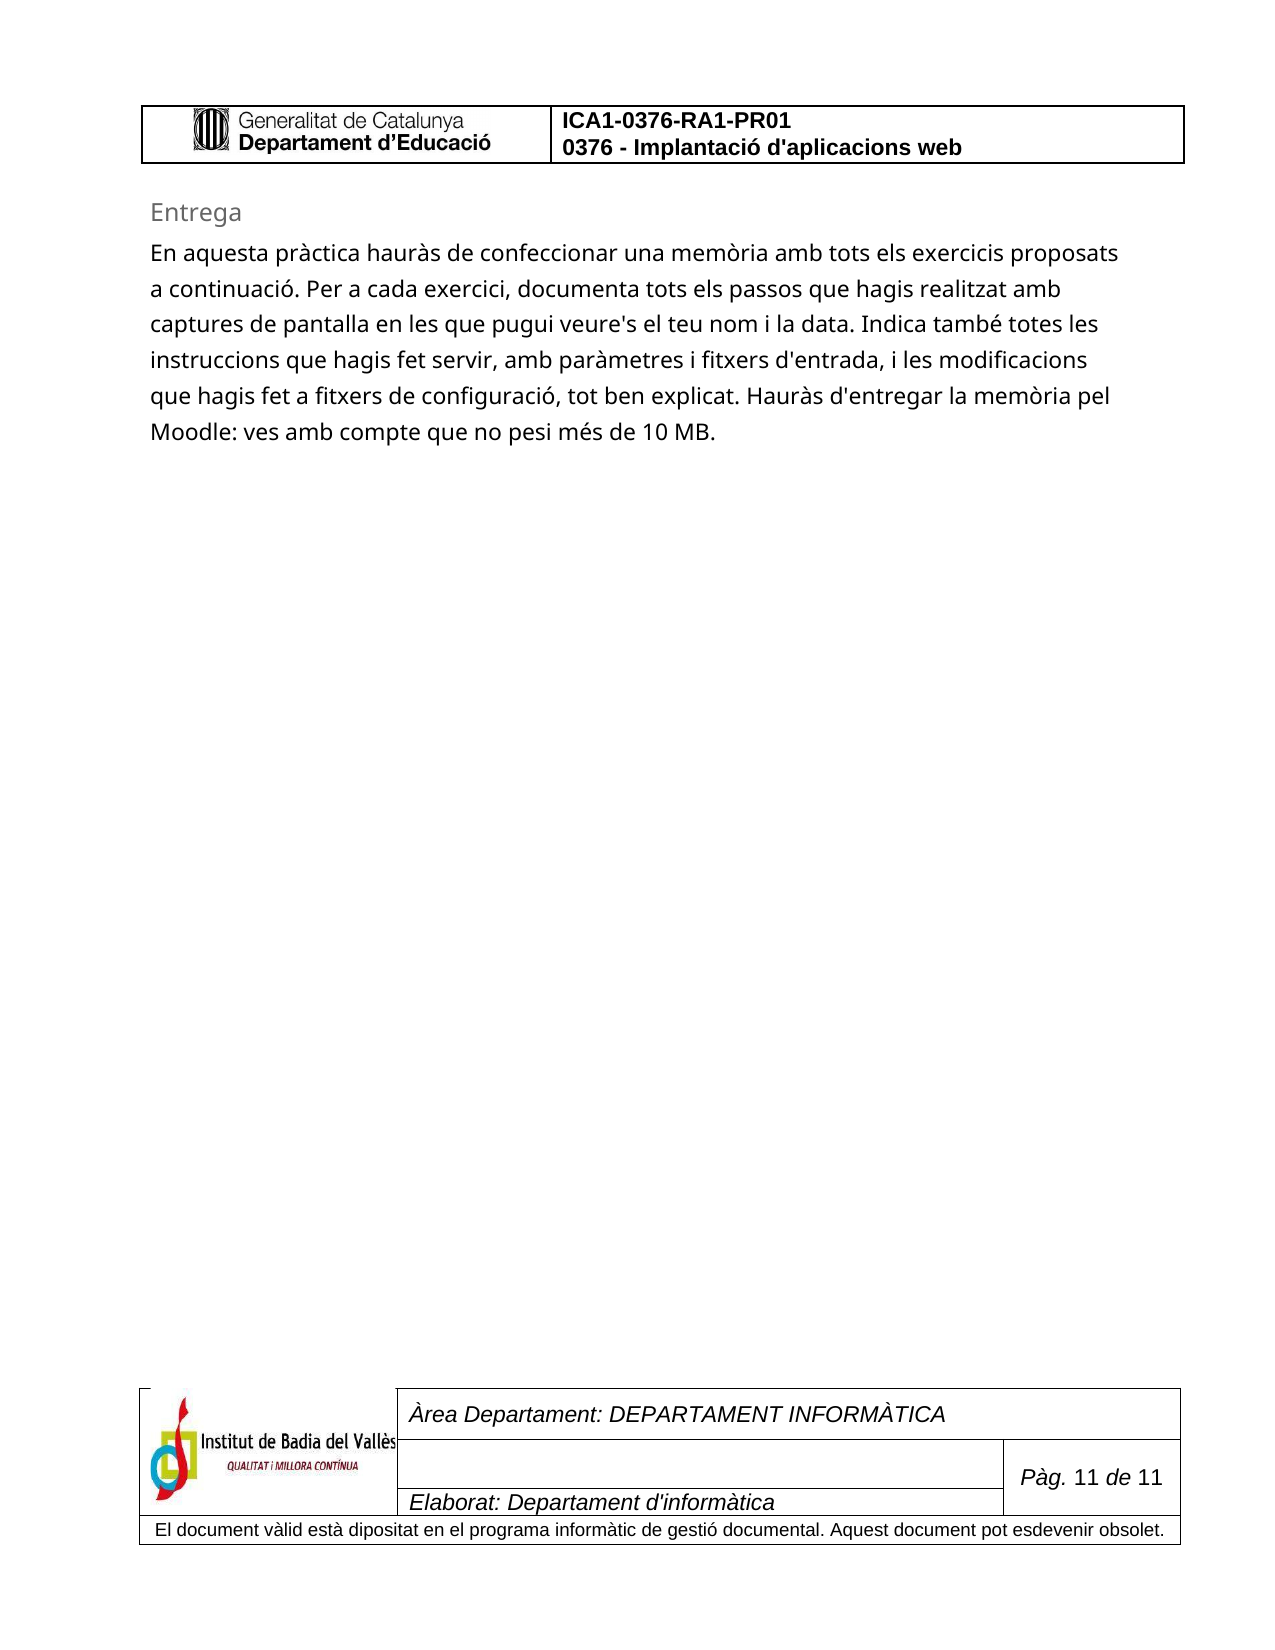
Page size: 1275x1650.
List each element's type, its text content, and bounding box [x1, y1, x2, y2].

text En aquesta pràctica hauràs de confeccionar una memòria amb tots els exercicis proposats a continuació. Per a cada exercici, documenta tots els passos que hagis realitzat amb captures de pantalla en les que pugui veure's el teu nom i la data. Indica també totes les instruccions que hagis fet servir, amb paràmetres i fitxers d'entrada, i les modificacions que hagis fet a fitxers de configuració, tot ben explicat. Hauràs d'entregar la memòria pel Moodle: ves amb compte que no pesi més de 10 MB. [150, 237, 1125, 447]
subtitle Entrega [150, 194, 1125, 228]
picture [193, 107, 491, 155]
picture [150, 1388, 396, 1510]
